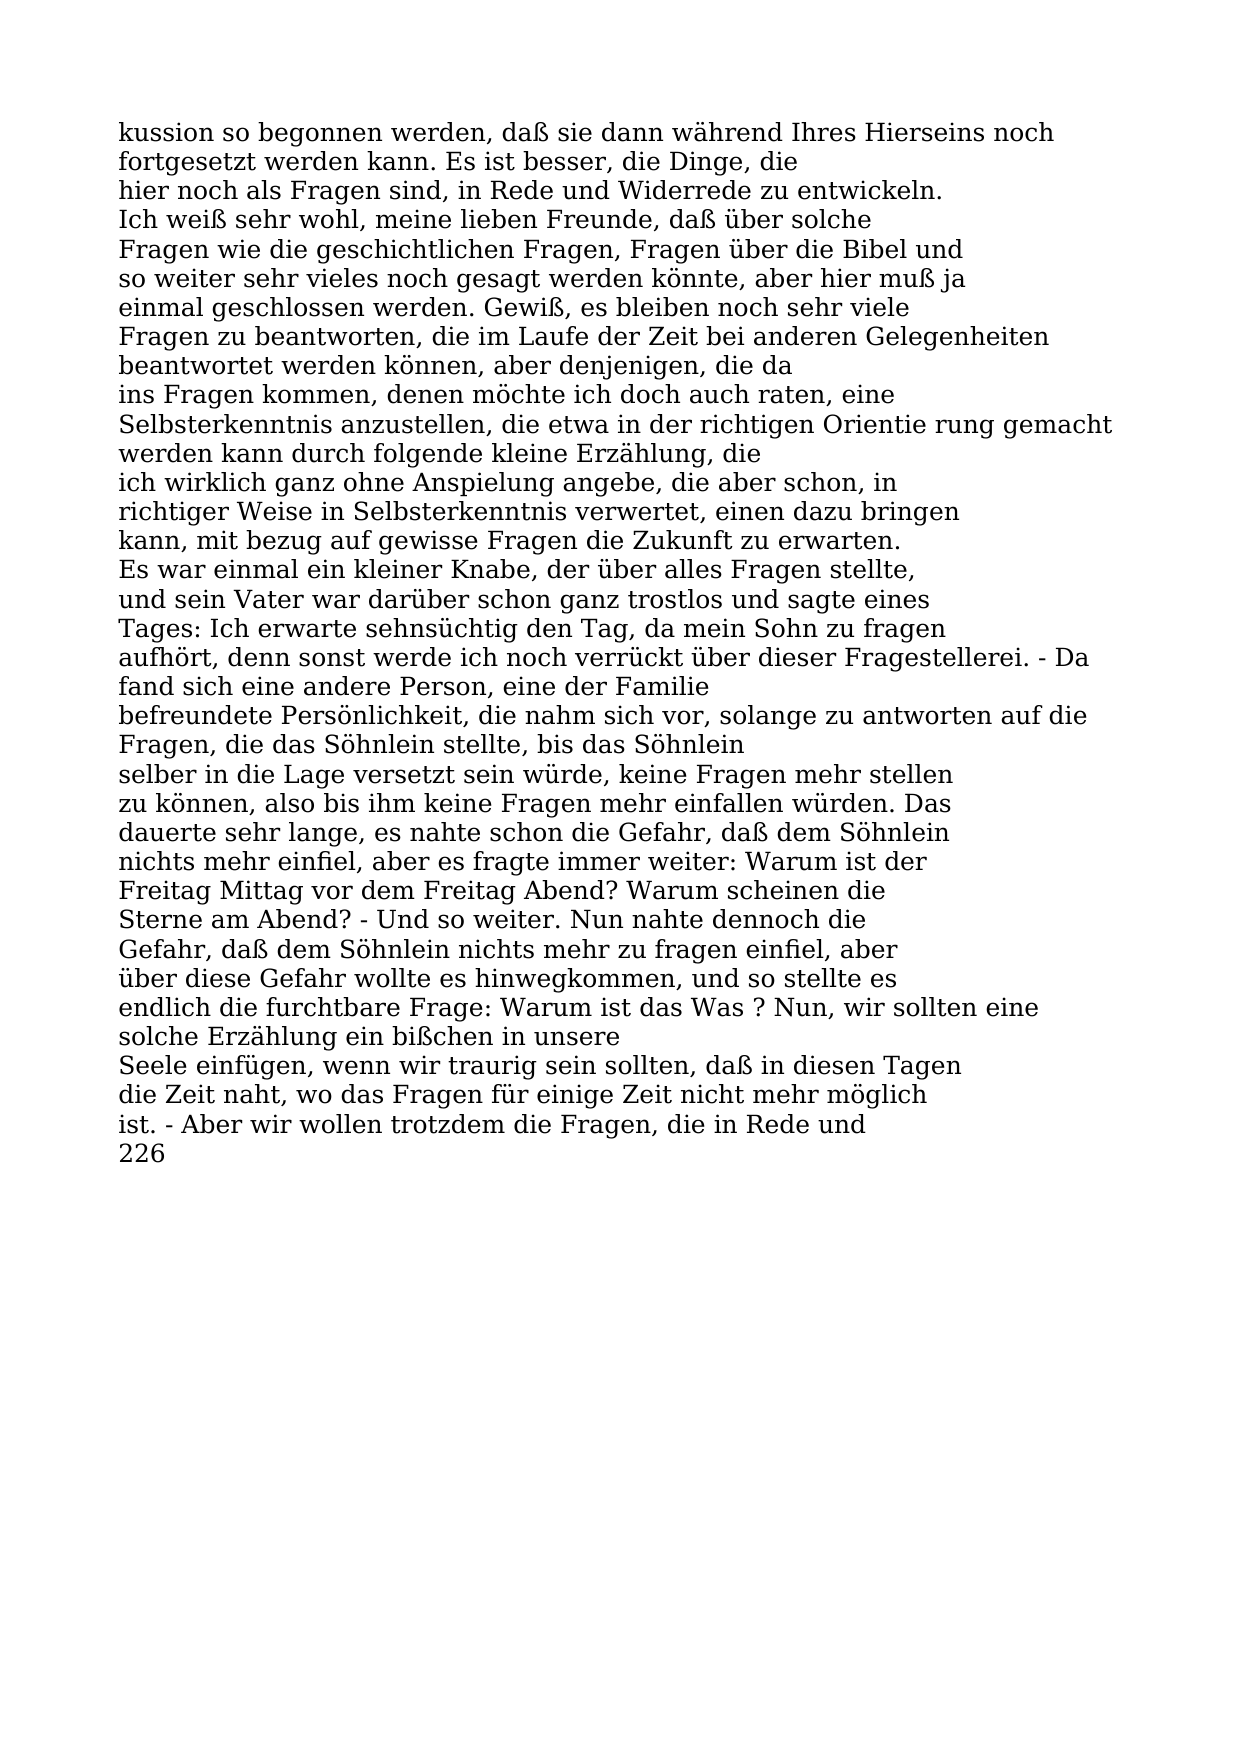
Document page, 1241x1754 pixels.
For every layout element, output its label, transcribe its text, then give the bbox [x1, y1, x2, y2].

text und sein Vater war darüber schon ganz trostlos und sagte eines [118, 585, 1122, 614]
text Fragen wie die geschichtlichen Fragen, Fragen über die Bibel und [118, 235, 1122, 264]
text befreundete Persönlichkeit, die nahm sich vor, solange zu antworten auf die Fragen, die das Söhnlein stellte, bis das Söhnlein [118, 701, 1122, 760]
text Ich weiß sehr wohl, meine lieben Freunde, daß über solche [118, 206, 1122, 235]
text Selbsterkenntnis anzustellen, die etwa in der richtigen Orientie rung gemacht werden kann durch folgende kleine Erzählung, die [118, 410, 1122, 468]
text richtiger Weise in Selbsterkenntnis verwertet, einen dazu bringen [118, 497, 1122, 526]
text Sterne am Abend? - Und so weiter. Nun nahte dennoch die [118, 906, 1122, 935]
text hier noch als Fragen sind, in Rede und Widerrede zu entwickeln. [118, 176, 1122, 206]
text selber in die Lage versetzt sein würde, keine Fragen mehr stellen [118, 760, 1122, 789]
text nichts mehr einfiel, aber es fragte immer weiter: Warum ist der [118, 847, 1122, 876]
text die Zeit naht, wo das Fragen für einige Zeit nicht mehr möglich [118, 1081, 1122, 1110]
text über diese Gefahr wollte es hinwegkommen, und so stellte es [118, 964, 1122, 993]
text Fragen zu beantworten, die im Laufe der Zeit bei anderen Gelegenheiten beantwortet werden können, aber denjenigen, die da [118, 322, 1122, 381]
text kussion so begonnen werden, daß sie dann während Ihres Hierseins noch fortgesetzt werden kann. Es ist besser, die Dinge, die [118, 118, 1122, 176]
text einmal geschlossen werden. Gewiß, es bleiben noch sehr viele [118, 293, 1122, 322]
text ins Fragen kommen, denen möchte ich doch auch raten, eine [118, 381, 1122, 410]
text so weiter sehr vieles noch gesagt werden könnte, aber hier muß ja [118, 264, 1122, 293]
text Gefahr, daß dem Söhnlein nichts mehr zu fragen einfiel, aber [118, 935, 1122, 964]
text Tages: Ich erwarte sehnsüchtig den Tag, da mein Sohn zu fragen [118, 614, 1122, 643]
text Seele einfügen, wenn wir traurig sein sollten, daß in diesen Tagen [118, 1051, 1122, 1081]
text dauerte sehr lange, es nahte schon die Gefahr, daß dem Söhnlein [118, 818, 1122, 847]
text ich wirklich ganz ohne Anspielung angebe, die aber schon, in [118, 468, 1122, 497]
text 226 [118, 1139, 1122, 1168]
text ist. - Aber wir wollen trotzdem die Fragen, die in Rede und [118, 1110, 1122, 1139]
text kann, mit bezug auf gewisse Fragen die Zukunft zu erwarten. [118, 526, 1122, 556]
text aufhört, denn sonst werde ich noch verrückt über dieser Fragestellerei. - Da fand sich eine andere Person, eine der Familie [118, 643, 1122, 701]
text Freitag Mittag vor dem Freitag Abend? Warum scheinen die [118, 876, 1122, 906]
text Es war einmal ein kleiner Knabe, der über alles Fragen stellte, [118, 556, 1122, 585]
text endlich die furchtbare Frage: Warum ist das Was ? Nun, wir sollten eine solche Erzählung ein bißchen in unsere [118, 993, 1122, 1051]
text zu können, also bis ihm keine Fragen mehr einfallen würden. Das [118, 789, 1122, 818]
